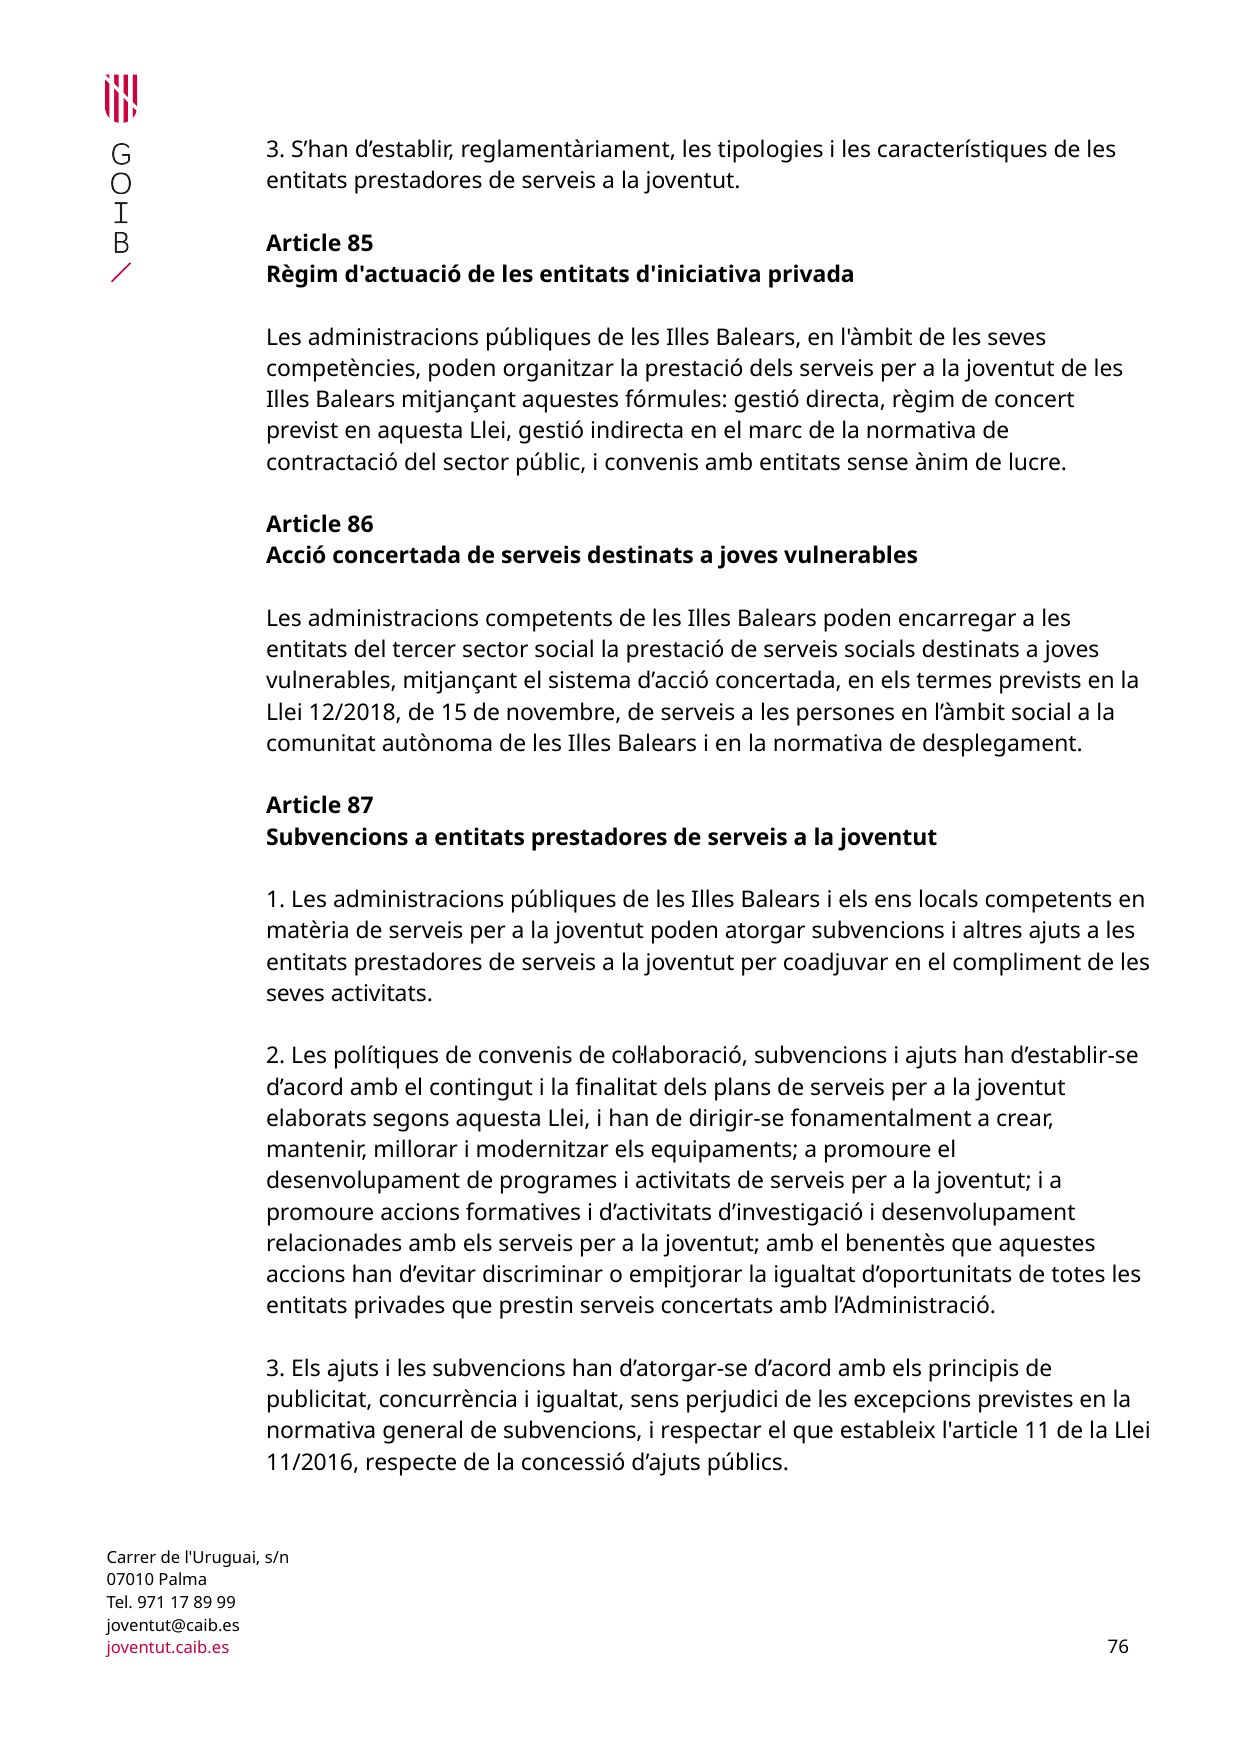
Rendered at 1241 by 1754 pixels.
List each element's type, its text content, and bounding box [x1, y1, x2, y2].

text Règim d'actuació de les entitats d'iniciativa privada [266, 258, 1152, 289]
picture [76, 51, 166, 313]
text competències, poden organitzar la prestació dels serveis per a la joventut de les Illes Balears mitjançant aquestes fórmules: gestió directa, règim de concert previst en aquesta Llei, gestió indirecta en el marc de la normativa de [266, 352, 1152, 445]
text d’acord amb el contingut i la finalitat dels plans de serveis per a la joventut elaborats segons aquesta Llei, i han de dirigir-se fonamentalment a crear, mantenir, millorar i modernitzar els equipaments; a promoure el desenvolupament de programes i activitats de serveis per a la joventut; i a promoure accions formatives i d’activitats d’investigació i desenvolupament relacionades amb els serveis per a la joventut; amb el benentès que aquestes accions han d’evitar discriminar o empitjorar la igualtat d’oportunitats de totes les entitats privades que prestin serveis concertats amb l’Administració. [266, 1070, 1152, 1320]
text Les administracions públiques de les Illes Balears, en l'àmbit de les seves [266, 320, 1152, 352]
text contractació del sector públic, i convenis amb entitats sense ànim de lucre. [266, 445, 1152, 477]
text 3. S’han d’establir, reglamentàriament, les tipologies i les característiques de les entitats prestadores de serveis a la joventut. [266, 133, 1152, 195]
text Les administracions competents de les Illes Balears poden encarregar a les entitats del tercer sector social la prestació de serveis socials destinats a joves vulnerables, mitjançant el sistema d’acció concertada, en els termes prevists en la Llei 12/2018, de 15 de novembre, de serveis a les persones en l’àmbit social a la comunitat autònoma de les Illes Balears i en la normativa de desplegament. [266, 602, 1152, 758]
text publicitat, concurrència i igualtat, sens perjudici de les excepcions previstes en la normativa general de subvencions, i respectar el que estableix l'article 11 de la Llei 11/2016, respecte de la concessió d’ajuts públics. [266, 1383, 1152, 1477]
text 3. Els ajuts i les subvencions han d’atorgar-se d’acord amb els principis de [266, 1352, 1152, 1383]
text 1. Les administracions públiques de les Illes Balears i els ens locals competents en [266, 883, 1152, 914]
text Article 85 [266, 227, 1152, 258]
text Article 86 [266, 508, 1152, 539]
text matèria de serveis per a la joventut poden atorgar subvencions i altres ajuts a les entitats prestadores de serveis a la joventut per coadjuvar en el compliment de les seves activitats. [266, 914, 1152, 1008]
text Acció concertada de serveis destinats a joves vulnerables [266, 539, 1152, 570]
text Article 87 [266, 789, 1152, 820]
text 2. Les polítiques de convenis de col·laboració, subvencions i ajuts han d’establir-se [266, 1039, 1152, 1070]
text Subvencions a entitats prestadores de serveis a la joventut [266, 820, 1152, 852]
